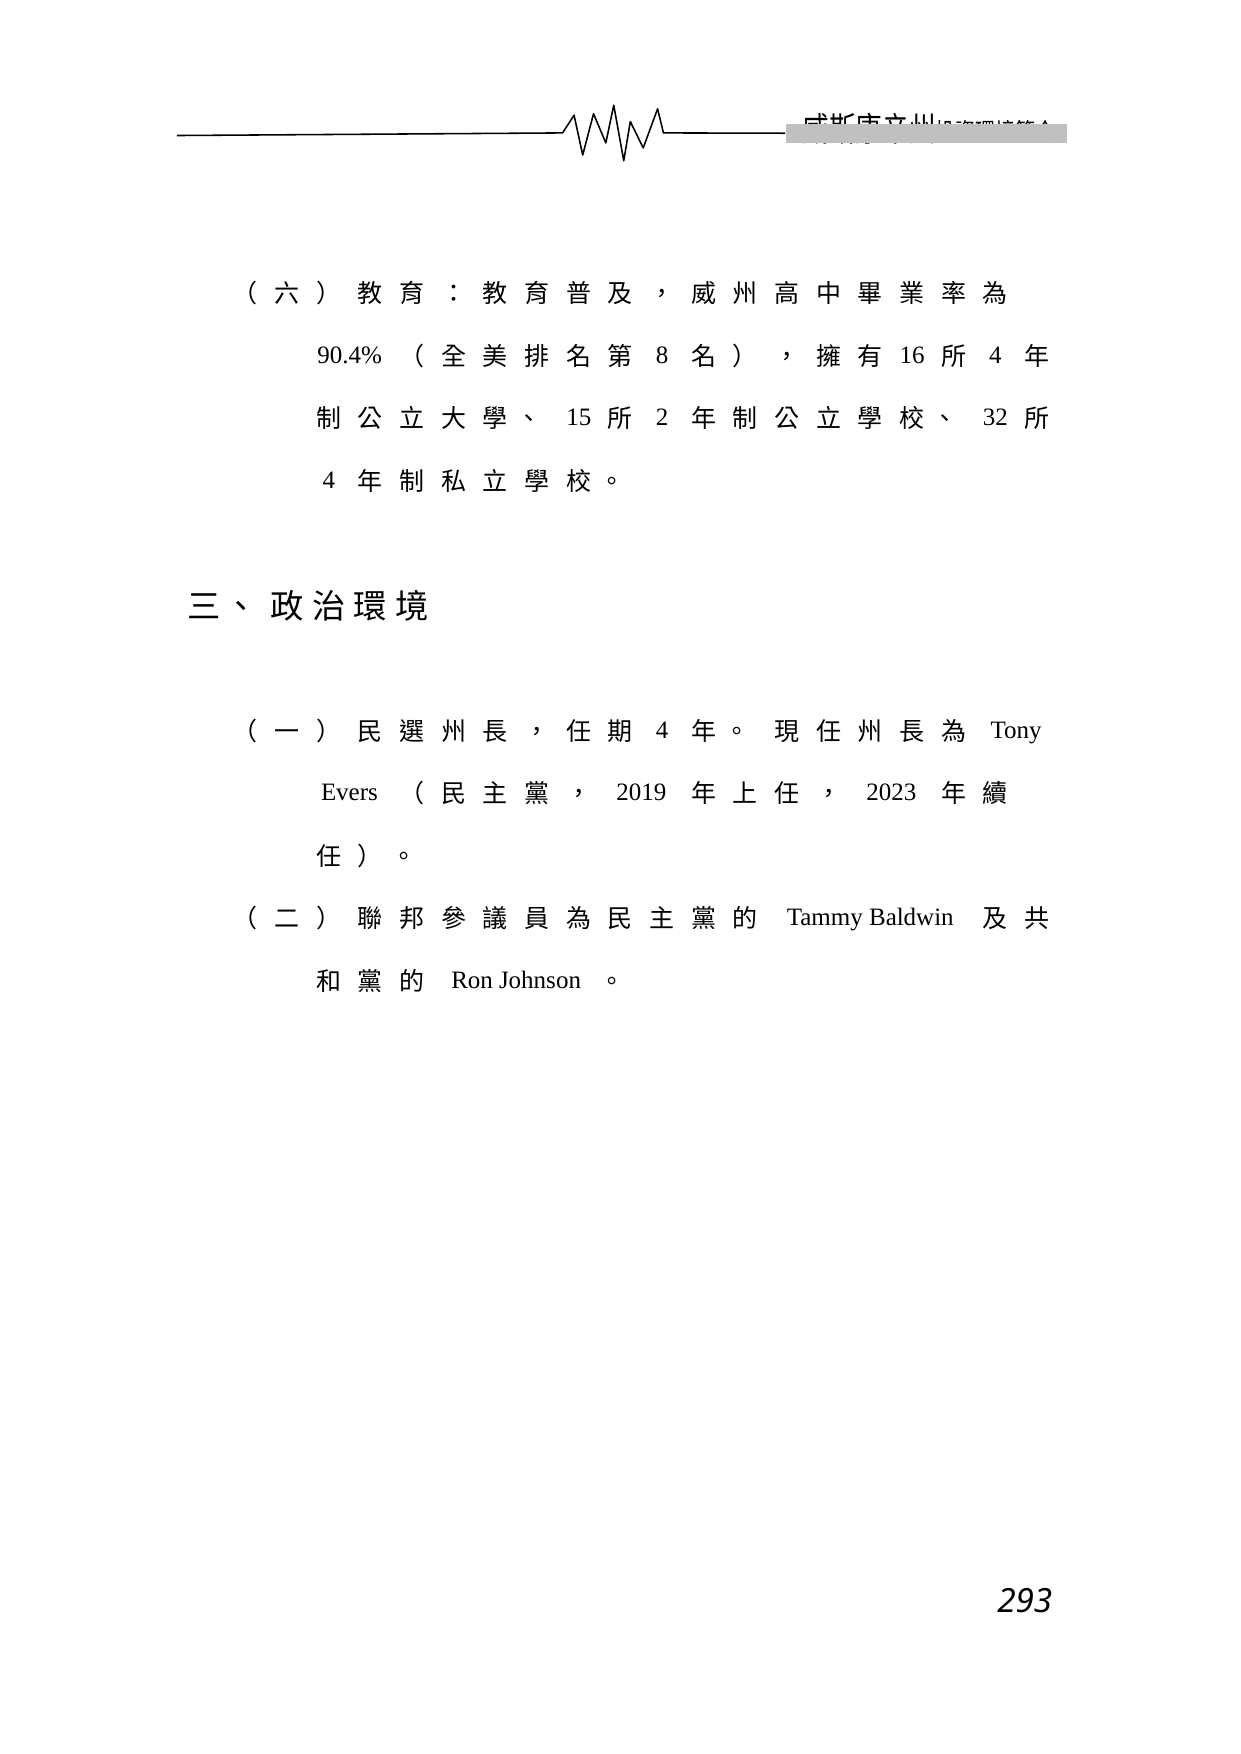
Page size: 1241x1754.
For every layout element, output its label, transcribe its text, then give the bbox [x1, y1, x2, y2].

text （一）民選州長，任期4年。現任州長為Tony Evers（民主黨，2019年上任，2023年續任）。 [207, 688, 1058, 875]
text 三、政治環境 [183, 563, 1058, 625]
text （二）聯邦參議員為民主黨的Tammy Baldwin及共和黨的Ron Johnson。 [207, 875, 1058, 1000]
text （六）教育：教育普及，威州高中畢業率為90.4%（全美排名第8名），擁有16所4年制公立大學、15所2年制公立學校、32所4年制私立學校。 [207, 250, 1058, 500]
